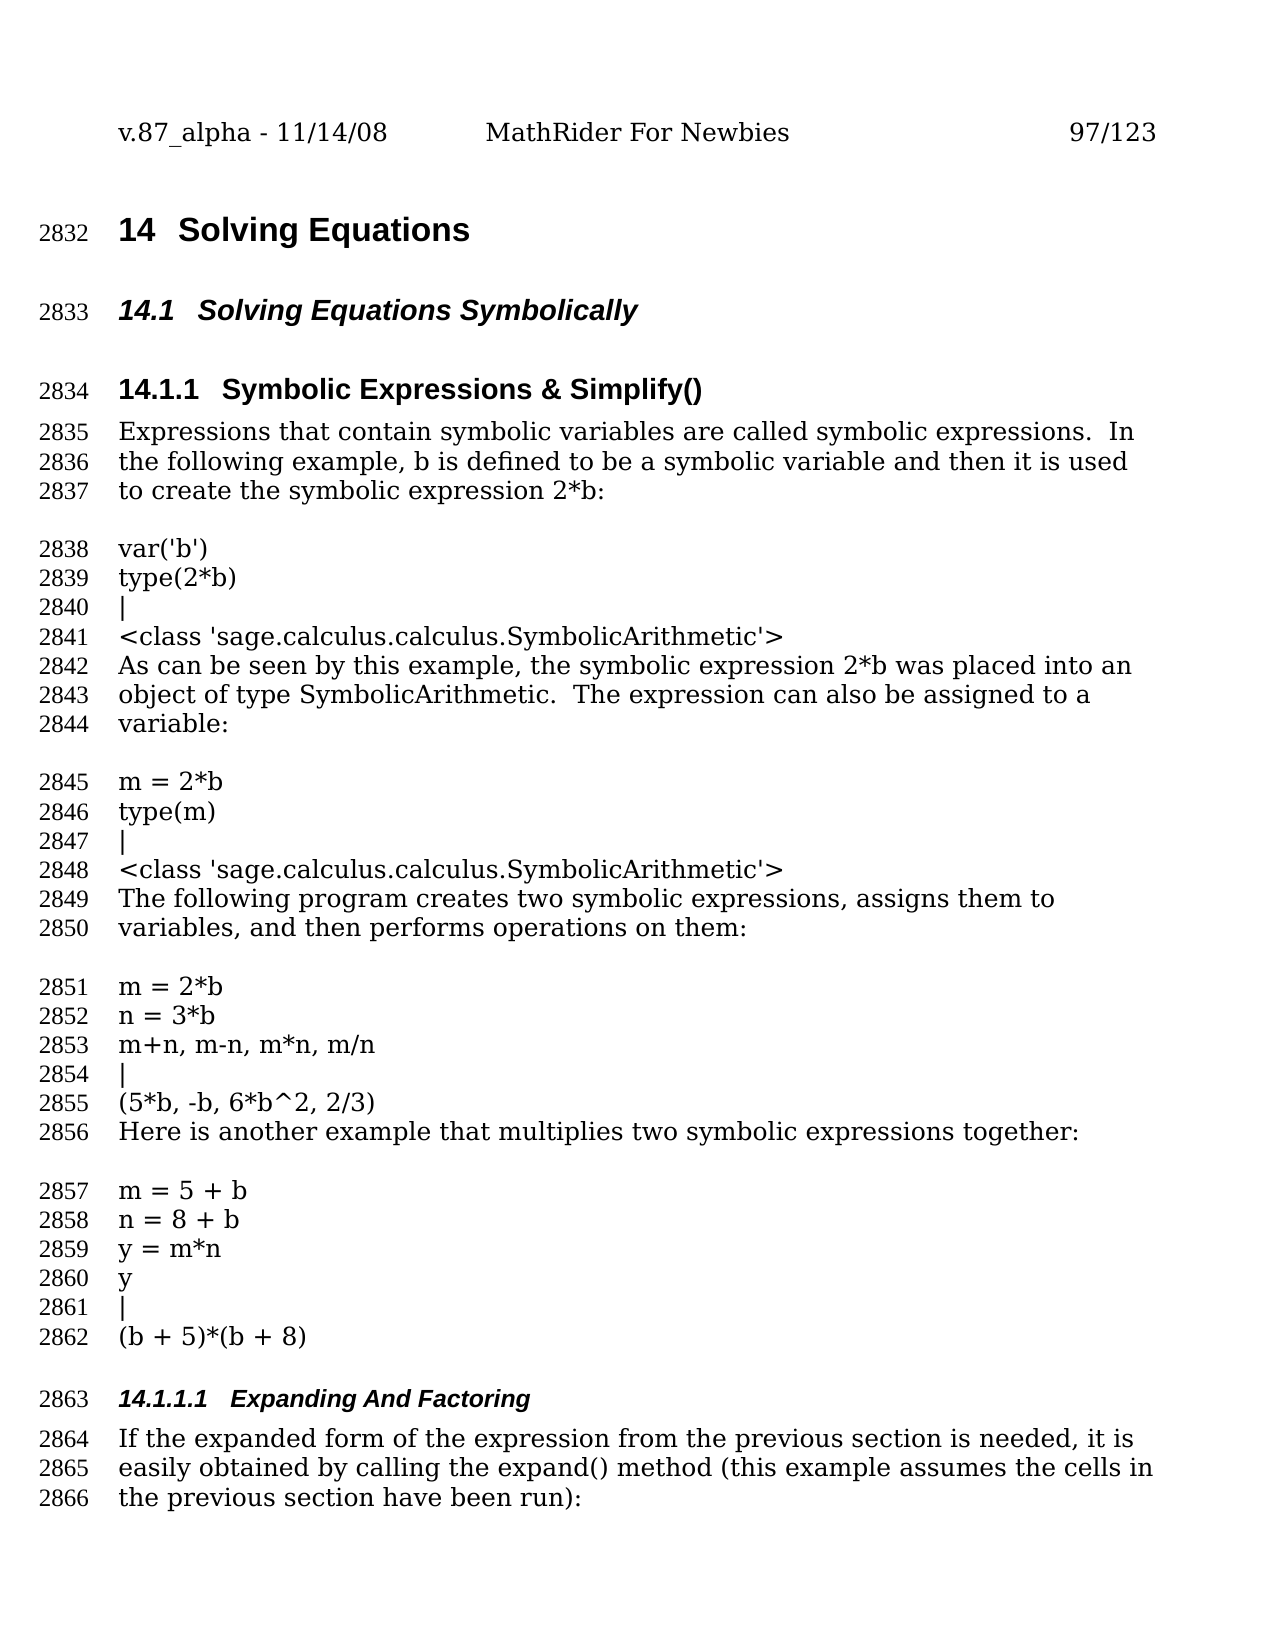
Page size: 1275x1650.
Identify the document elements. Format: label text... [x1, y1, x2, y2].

text type(m) [118, 797, 1157, 826]
text (5*b, -b, 6*b^2, 2/3) [118, 1088, 1157, 1117]
text m = 5 + b [118, 1176, 1157, 1205]
text y = m*n [118, 1234, 1157, 1263]
text Expressions that contain symbolic variables are called symbolic expressions. In the following example, b is defined to be a symbolic variable and then it is used to create the symbolic expression 2*b: [118, 417, 1157, 505]
subtitle Symbolic Expressions & Simplify() [118, 372, 1157, 406]
text n = 8 + b [118, 1205, 1157, 1234]
text type(2*b) [118, 563, 1157, 592]
text Here is another example that multiplies two symbolic expressions together: [118, 1117, 1157, 1147]
text <class 'sage.calculus.calculus.SymbolicArithmetic'> [118, 622, 1157, 651]
subtitle Expanding And Factoring [118, 1384, 1157, 1412]
subtitle Solving Equations Symbolically [118, 293, 1157, 327]
text If the expanded form of the expression from the previous section is needed, it is easily obtained by calling the expand() method (this example assumes the cells in the previous section have been run): [118, 1424, 1157, 1512]
text n = 3*b [118, 1001, 1157, 1030]
text (b + 5)*(b + 8) [118, 1322, 1157, 1351]
text y [118, 1263, 1157, 1292]
text As can be seen by this example, the symbolic expression 2*b was placed into an object of type SymbolicArithmetic. The expression can also be assigned to a variable: [118, 651, 1157, 738]
subtitle Solving Equations [118, 210, 1157, 248]
text var('b') [118, 534, 1157, 563]
text | [118, 826, 1157, 855]
text m+n, m-n, m*n, m/n [118, 1030, 1157, 1059]
text | [118, 592, 1157, 622]
text The following program creates two symbolic expressions, assigns them to variables, and then performs operations on them: [118, 884, 1157, 942]
text | [118, 1292, 1157, 1322]
text m = 2*b [118, 767, 1157, 797]
text m = 2*b [118, 972, 1157, 1001]
text | [118, 1059, 1157, 1088]
text <class 'sage.calculus.calculus.SymbolicArithmetic'> [118, 855, 1157, 884]
